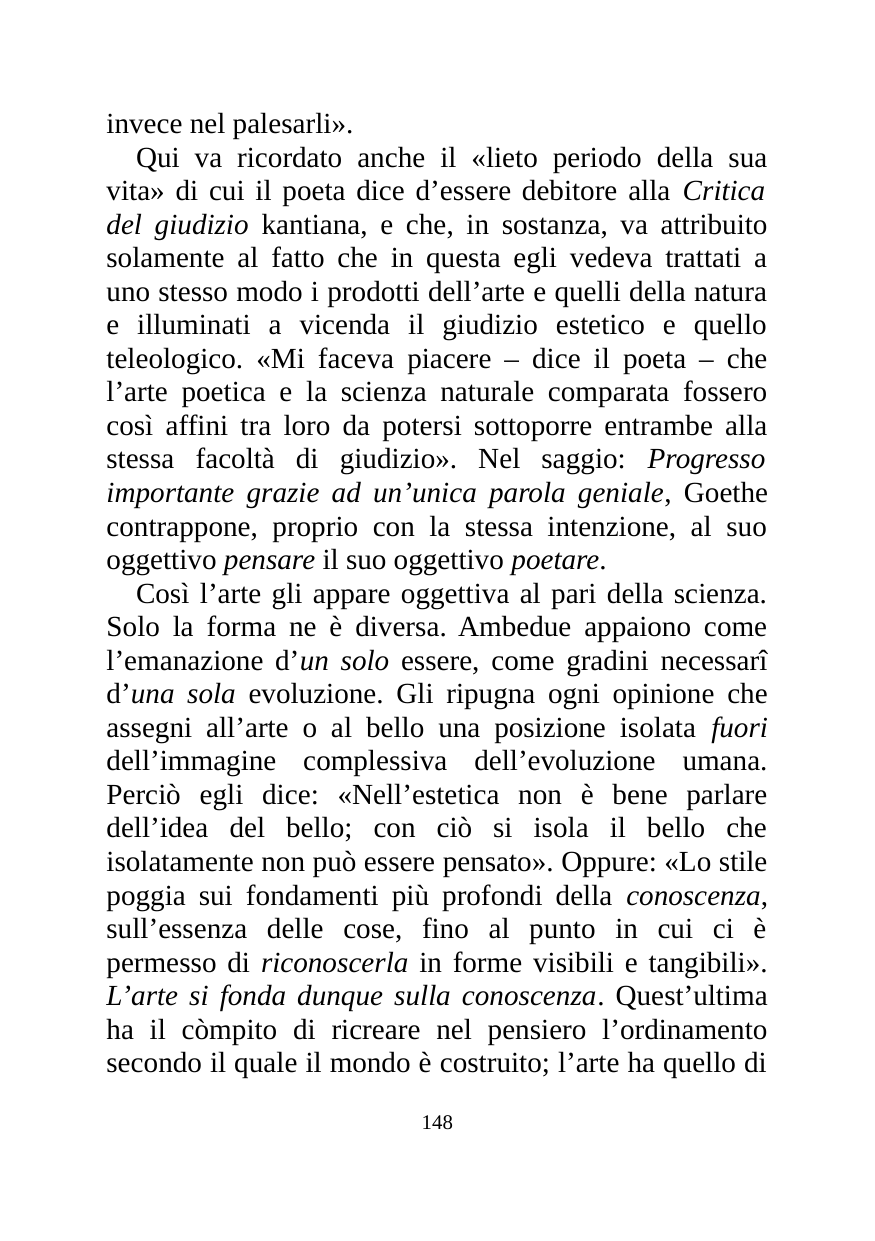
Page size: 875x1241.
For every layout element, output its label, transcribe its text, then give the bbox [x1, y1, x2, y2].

text Così l’arte gli appare oggettiva al pari della scienza. Solo la forma ne è diversa. Ambedue appaiono come l’emanazione d’un solo essere, come gradini necessarî d’una sola evoluzione. Gli ripugna ogni opinione che assegni all’arte o al bello una posizione isolata fuori dell’immagine complessiva dell’evoluzione umana. Perciò egli dice: «Nell’estetica non è bene parlare dell’idea del bello; con ciò si isola il bello che isolatamente non può essere pensato». Oppure: «Lo stile poggia sui fondamenti più profondi della conoscenza, sull’essenza delle cose, fino al punto in cui ci è permesso di riconoscerla in forme visibili e tangibili». L’arte si fonda dunque sulla conoscenza. Quest’ultima ha il còmpito di ricreare nel pensiero l’ordinamento secondo il quale il mondo è costruito; l’arte ha quello di [106, 576, 768, 1079]
text Qui va ricordato anche il «lieto periodo della sua vita» di cui il poeta dice d’essere debitore alla Critica del giudizio kantiana, e che, in sostanza, va attribuito solamente al fatto che in questa egli vedeva trattati a uno stesso modo i prodotti dell’arte e quelli della natura e illuminati a vicenda il giudizio estetico e quello teleologico. «Mi faceva piacere – dice il poeta – che l’arte poetica e la scienza naturale comparata fossero così affini tra loro da potersi sottoporre entrambe alla stessa facoltà di giudizio». Nel saggio: Progresso importante grazie ad un’unica parola geniale, Goethe contrappone, proprio con la stessa intenzione, al suo oggettivo pensare il suo oggettivo poetare. [106, 140, 768, 576]
text invece nel palesarli». [106, 106, 768, 140]
